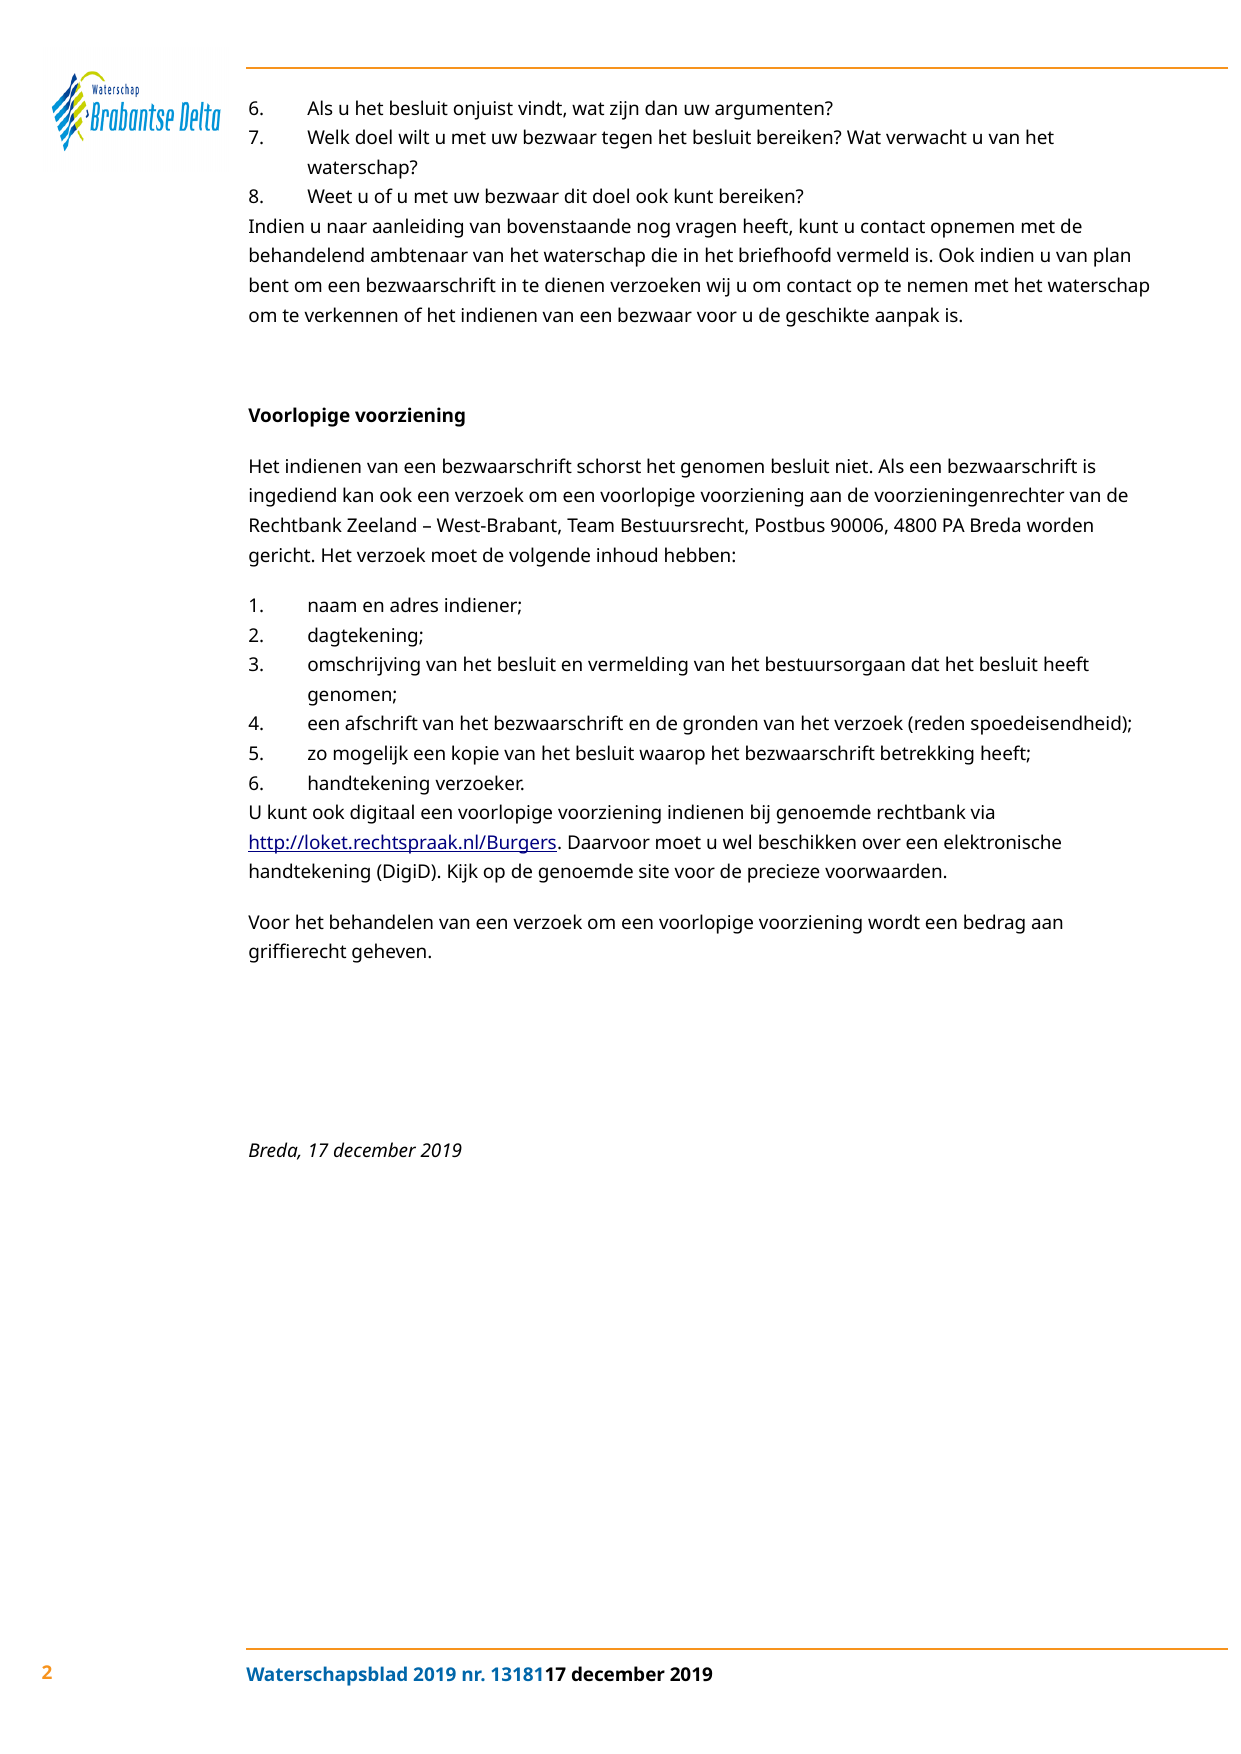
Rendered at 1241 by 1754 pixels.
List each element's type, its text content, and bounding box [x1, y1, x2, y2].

list Als u het besluit onjuist vindt, wat zijn dan uw argumenten? [248, 95, 1152, 121]
list handtekening verzoeker. [248, 770, 1152, 796]
list dagtekening; [248, 622, 1152, 648]
text Breda, 17 december 2019 [248, 1138, 1152, 1163]
text Voor het behandelen van een verzoek om een voorlopige voorziening wordt een bedrag aan griffierecht geheven. [248, 909, 1152, 964]
text Indien u naar aanleiding van bovenstaande nog vragen heeft, kunt u contact opnemen met de behandelend ambtenaar van het waterschap die in het briefhoofd vermeld is. Ook indien u van plan bent om een bezwaarschrift in te dienen verzoeken wij u om contact op te nemen met het waterschap om te verkennen of het indienen van een bezwaar voor u de geschikte aanpak is. [248, 213, 1152, 328]
list Weet u of u met uw bezwaar dit doel ook kunt bereiken? [248, 183, 1152, 209]
list omschrijving van het besluit en vermelding van het bestuursorgaan dat het besluit heeft genomen; [248, 651, 1152, 707]
text Voorlopige voorziening [248, 403, 1152, 428]
list naam en adres indiener; [248, 592, 1152, 618]
list een afschrift van het bezwaarschrift en de gronden van het verzoek (reden spoedeisendheid); [248, 711, 1152, 736]
list zo mogelijk een kopie van het besluit waarop het bezwaarschrift betrekking heeft; [248, 740, 1152, 766]
list Welk doel wilt u met uw bezwaar tegen het besluit bereiken? Wat verwacht u van het waterschap? [248, 124, 1152, 180]
text Het indienen van een bezwaarschrift schorst het genomen besluit niet. Als een bezwaarschrift is ingediend kan ook een verzoek om een voorlopige voorziening aan de voorzieningenrechter van de Rechtbank Zeeland – West-Brabant, Team Bestuursrecht, Postbus 90006, 4800 PA Breda worden gericht. Het verzoek moet de volgende inhoud hebben: [248, 453, 1152, 568]
text U kunt ook digitaal een voorlopige voorziening indienen bij genoemde rechtbank via http://loket.rechtspraak.nl/Burgers. Daarvoor moet u wel beschikken over een elektronische handtekening (DigiD). Kijk op de genoemde site voor de precieze voorwaarden. [248, 799, 1152, 884]
picture [41, 47, 231, 172]
